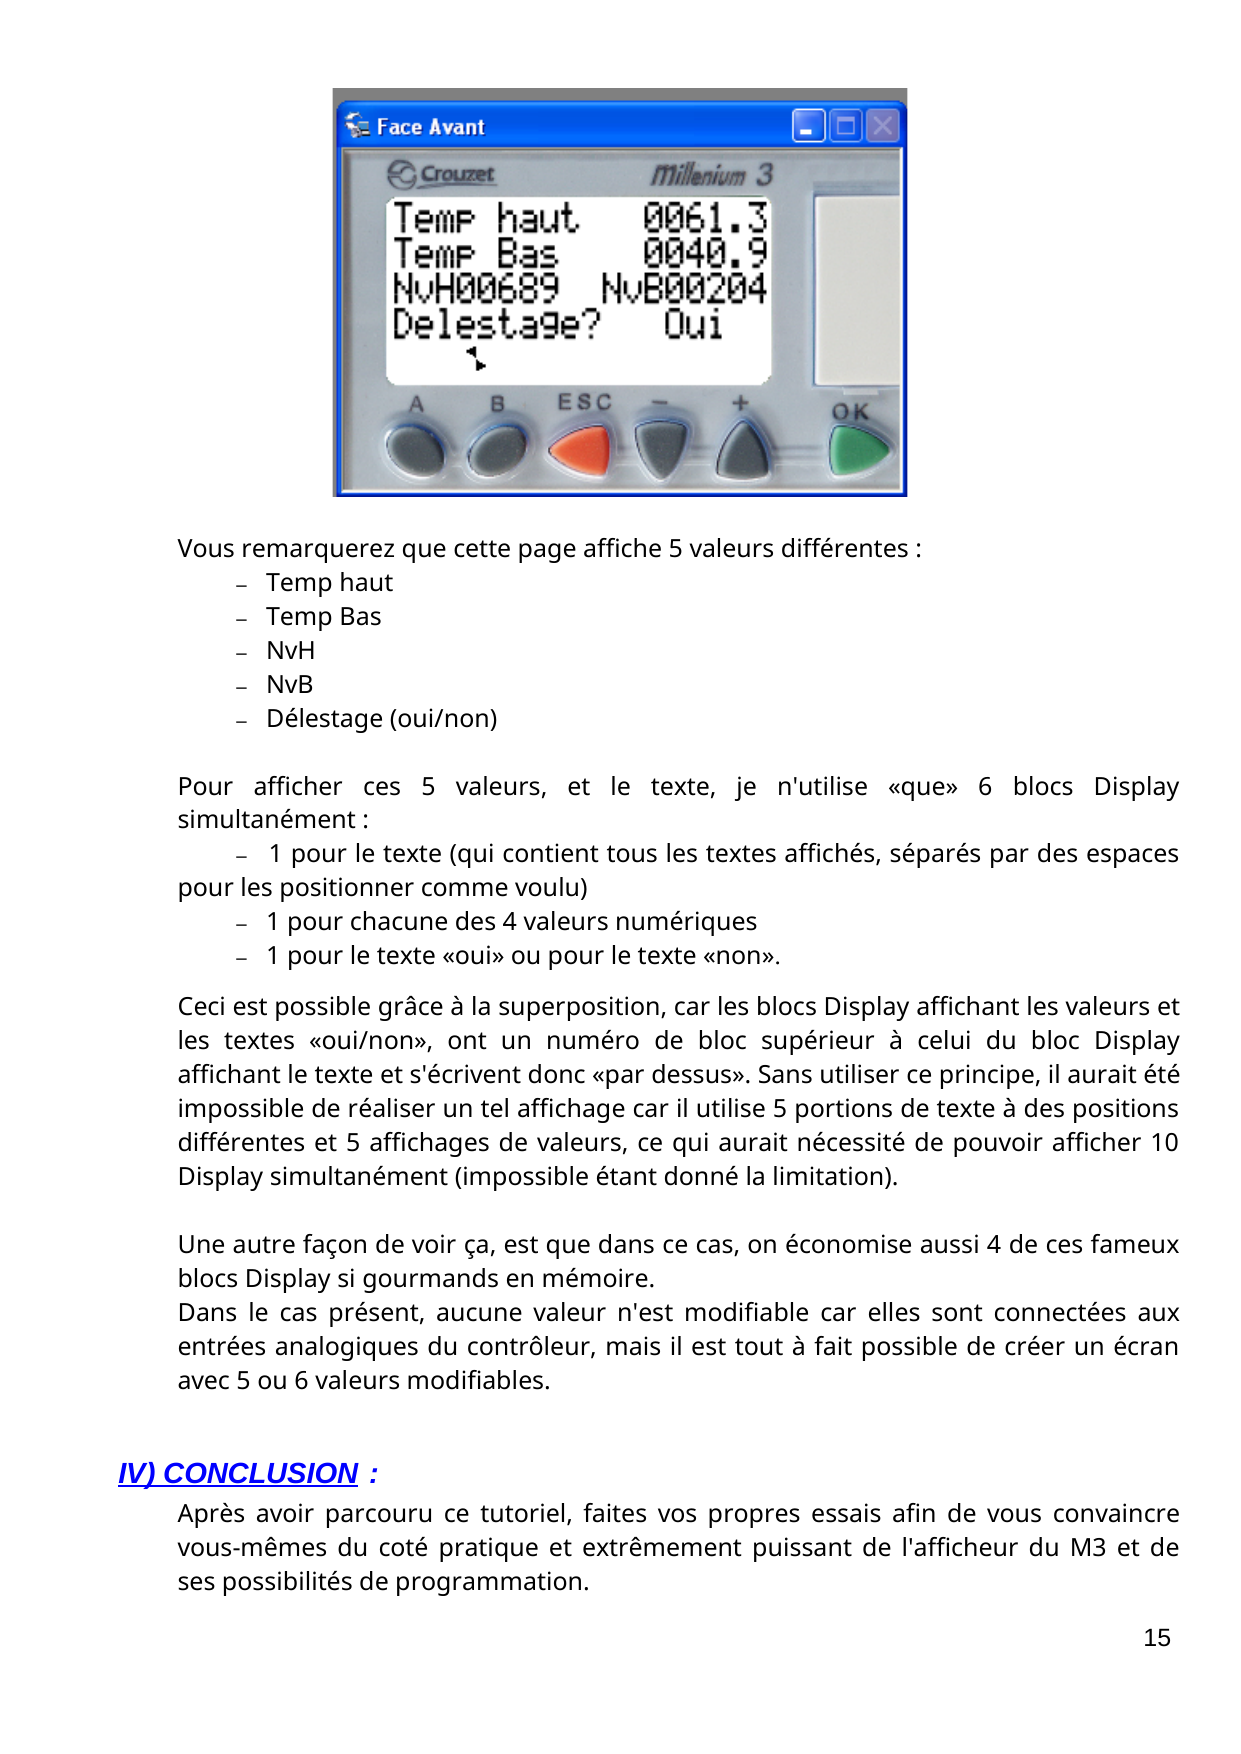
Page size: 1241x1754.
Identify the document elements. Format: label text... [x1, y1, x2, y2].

subtitle IV) Conclusion : [118, 1456, 1181, 1489]
text Une autre façon de voir ça, est que dans ce cas, on économise aussi 4 de ces fameux blocs Display si gourmands en mémoire. [177, 1227, 1181, 1295]
text Ceci est possible grâce à la superposition, car les blocs Display affichant les valeurs et les textes «oui/non», ont un numéro de bloc supérieur à celui du bloc Display affichant le texte et s'écrivent donc «par dessus». Sans utiliser ce principe, il aurait été impossible de réaliser un tel affichage car il utilise 5 portions de texte à des positions différentes et 5 affichages de valeurs, ce qui aurait nécessité de pouvoir afficher 10 Display simultanément (impossible étant donné la limitation). [177, 989, 1181, 1193]
text – 1 pour le texte (qui contient tous les textes affichés, séparés par des espaces pour les positionner comme voulu) [177, 836, 1181, 904]
text Dans le cas présent, aucune valeur n'est modifiable car elles sont connectées aux entrées analogiques du contrôleur, mais il est tout à fait possible de créer un écran avec 5 ou 6 valeurs modifiables. [177, 1295, 1181, 1397]
text – Temp haut [177, 565, 1181, 599]
text Après avoir parcouru ce tutoriel, faites vos propres essais afin de vous convaincre vous‑mêmes du coté pratique et extrêmement puissant de l'afficheur du M3 et de ses possibilités de programmation. [177, 1496, 1181, 1597]
text – NvB [177, 667, 1181, 701]
text – Temp Bas [177, 599, 1181, 633]
text Pour afficher ces 5 valeurs, et le texte, je n'utilise «que» 6 blocs Display simultanément : [177, 768, 1181, 836]
text – 1 pour le texte «oui» ou pour le texte «non». [177, 938, 1181, 972]
text Vous remarquerez que cette page affiche 5 valeurs différentes : [177, 531, 1181, 565]
text – 1 pour chacune des 4 valeurs numériques [177, 904, 1181, 938]
text – Délestage (oui/non) [177, 701, 1181, 734]
text – NvH [177, 633, 1181, 667]
